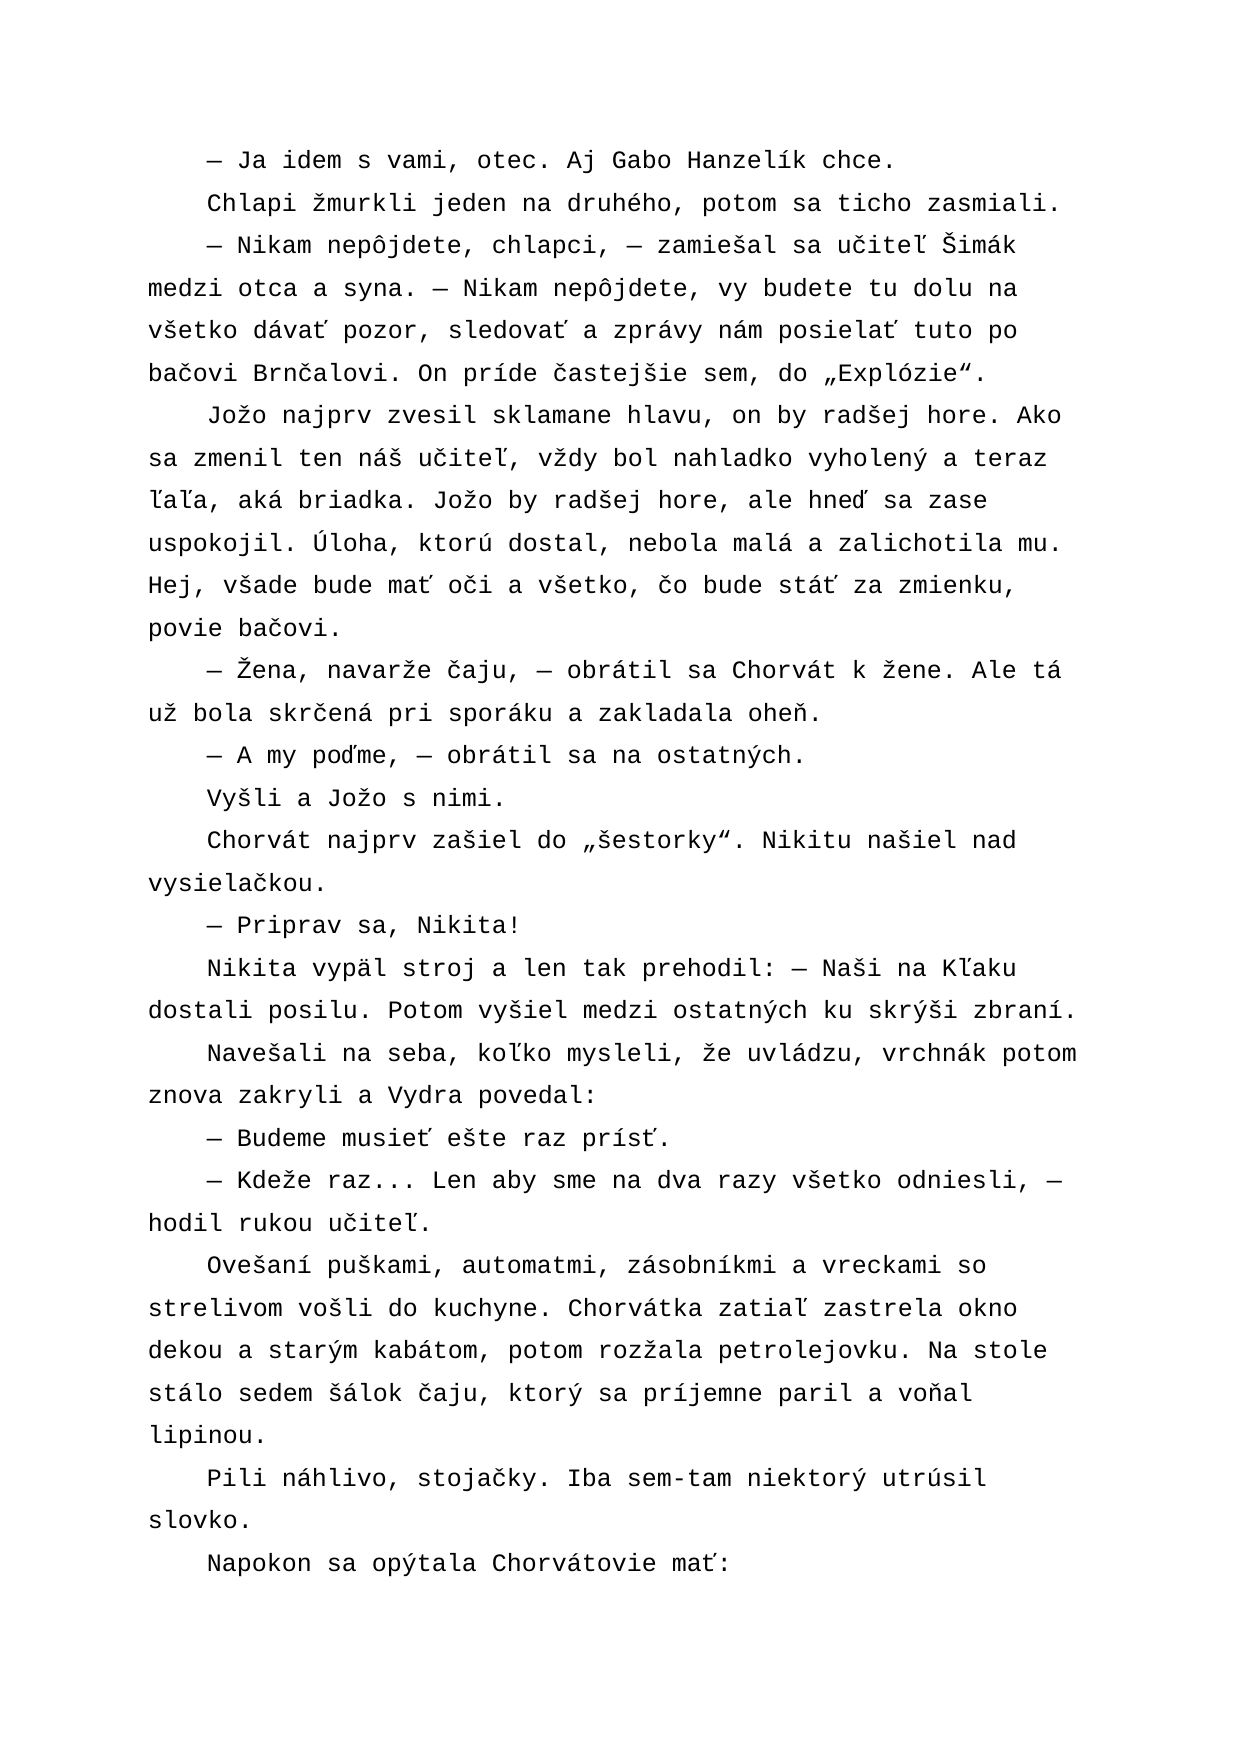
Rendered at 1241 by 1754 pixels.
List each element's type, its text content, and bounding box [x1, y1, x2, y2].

text — Kdeže raz... Len aby sme na dva razy všetko odniesli, — hodil rukou učiteľ. [148, 1168, 1093, 1238]
text Pili náhlivo, stojačky. Iba sem-tam niektorý utrúsil slovko. [148, 1465, 1093, 1536]
text Ovešaní puškami, automatmi, zásobníkmi a vreckami so strelivom vošli do kuchyne. Chorvátka zatiaľ zastrela okno dekou a starým kabátom, potom rozžala petrolejovku. Na stole stálo sedem šálok čaju, ktorý sa príjemne paril a voňal lipinou. [148, 1253, 1093, 1451]
text Chlapi žmurkli jeden na druhého, potom sa ticho zasmiali. [148, 190, 1093, 218]
text — A my poďme, — obrátil sa na ostatných. [148, 743, 1093, 771]
text — Žena, navarže čaju, — obrátil sa Chorvát k žene. Ale tá už bola skrčená pri sporáku a zakladala oheň. [148, 658, 1093, 728]
text Vyšli a Jožo s nimi. [148, 785, 1093, 813]
text — Priprav sa, Nikita! [148, 913, 1093, 941]
text Chorvát najprv zašiel do „šestorky“. Nikitu našiel nad vysielačkou. [148, 828, 1093, 898]
text — Nikam nepôjdete, chlapci, — zamiešal sa učiteľ Šimák medzi otca a syna. — Nikam nepôjdete, vy budete tu dolu na všetko dávať pozor, sledovať a zprávy nám posielať tuto po bačovi Brnčalovi. On príde častejšie sem, do „Explózie“. [148, 233, 1093, 388]
text Napokon sa opýtala Chorvátovie mať: [148, 1550, 1093, 1578]
text Navešali na seba, koľko mysleli, že uvládzu, vrchnák potom znova zakryli a Vydra povedal: [148, 1040, 1093, 1111]
text — Budeme musieť ešte raz prísť. [148, 1125, 1093, 1153]
text Nikita vypäl stroj a len tak prehodil: — Naši na Kľaku dostali posilu. Potom vyšiel medzi ostatných ku skrýši zbraní. [148, 955, 1093, 1026]
text — Ja idem s vami, otec. Aj Gabo Hanzelík chce. [148, 148, 1093, 176]
text Jožo najprv zvesil sklamane hlavu, on by radšej hore. Ako sa zmenil ten náš učiteľ, vždy bol nahladko vyholený a teraz ľaľa, aká briadka. Jožo by radšej hore, ale hneď sa zase uspokojil. Úloha, ktorú dostal, nebola malá a zalichotila mu. Hej, všade bude mať oči a všetko, čo bude stáť za zmienku, povie bačovi. [148, 403, 1093, 643]
